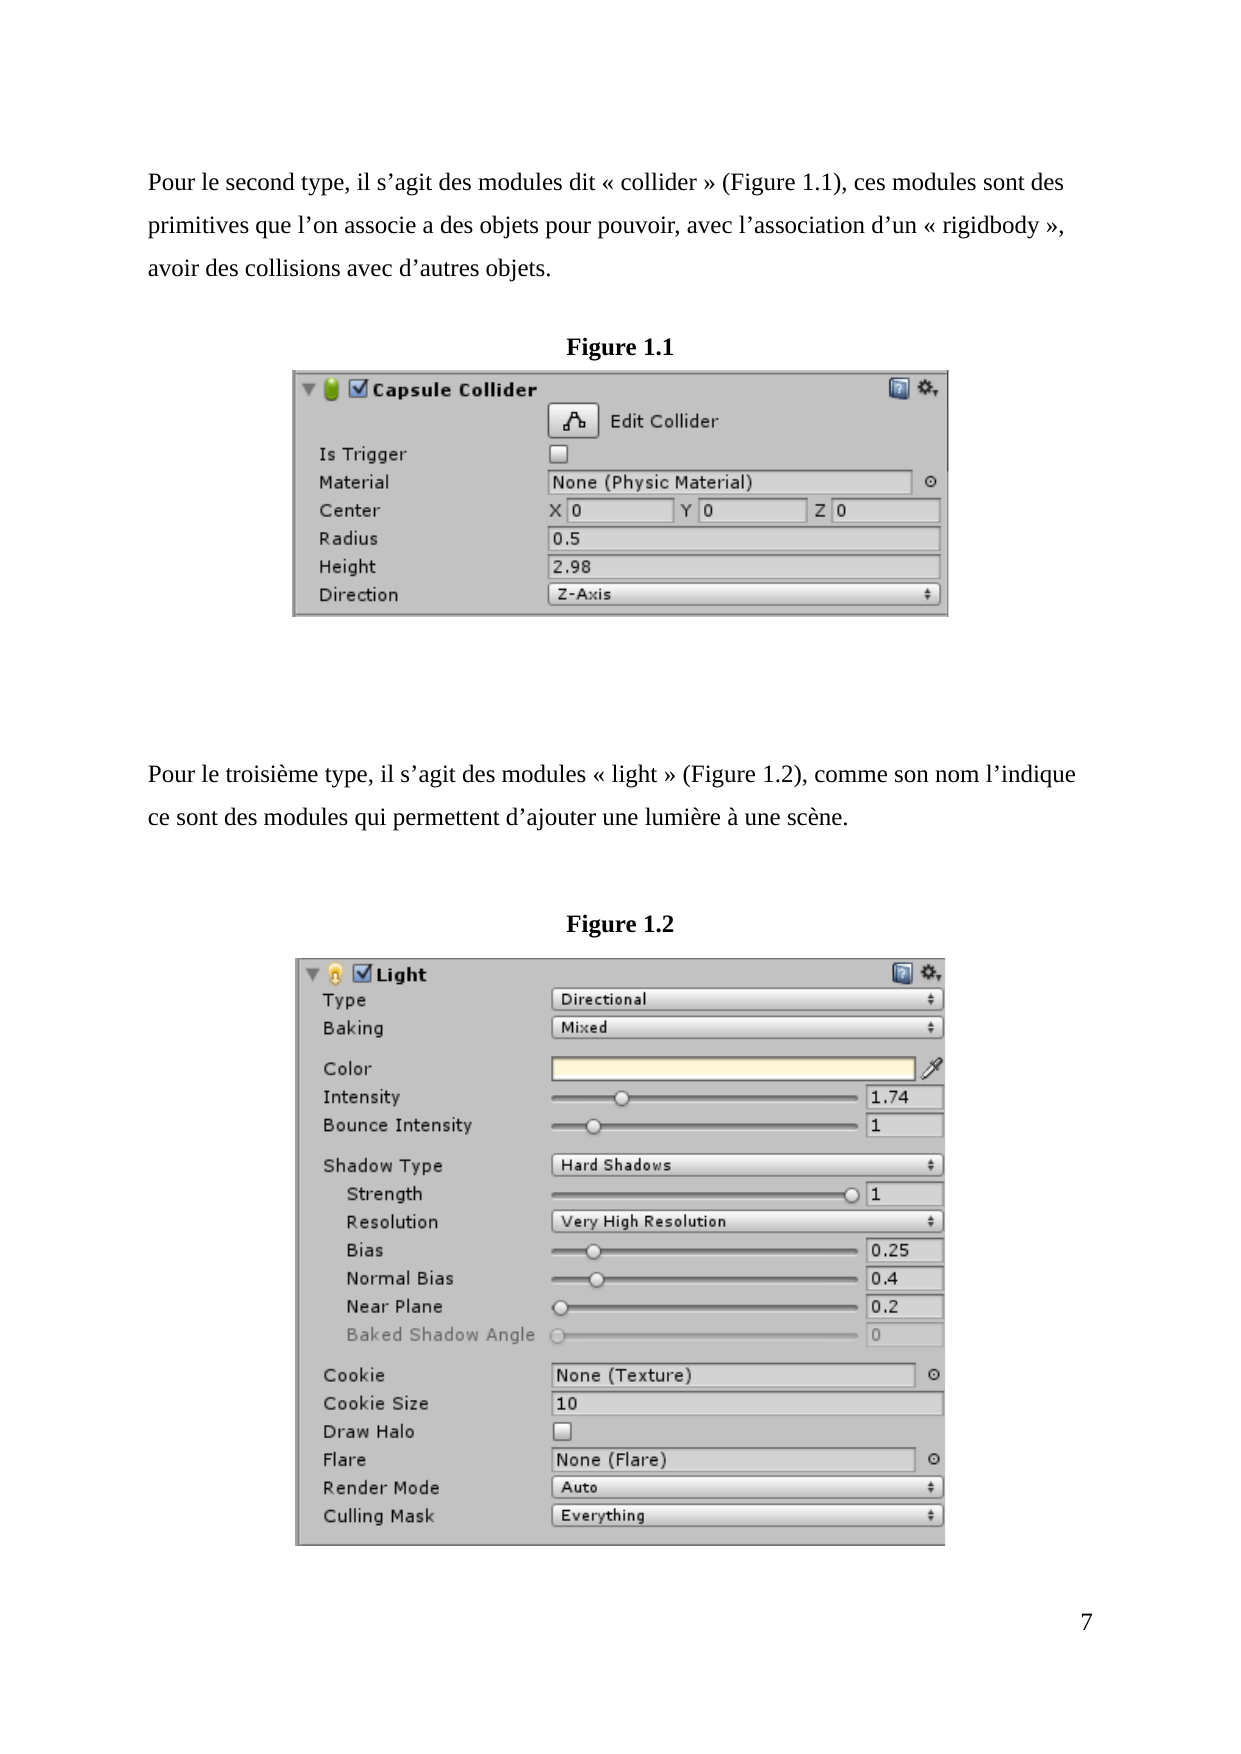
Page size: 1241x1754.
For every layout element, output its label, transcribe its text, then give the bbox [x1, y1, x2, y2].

text Figure 1.2 [148, 909, 1093, 938]
picture [295, 958, 946, 1546]
picture [292, 370, 949, 617]
text Pour le troisième type, il s’agit des modules « light » (Figure 1.2), comme son nom l’indique ce sont des modules qui permettent d’ajouter une lumière à une scène. [148, 759, 1093, 831]
text Pour le second type, il s’agit des modules dit « collider » (Figure 1.1), ces modules sont des primitives que l’on associe a des objets pour pouvoir, avec l’association d’un « rigidbody », avoir des collisions avec d’autres objets. [148, 167, 1093, 282]
subtitle Figure 1.1 [148, 332, 1093, 361]
